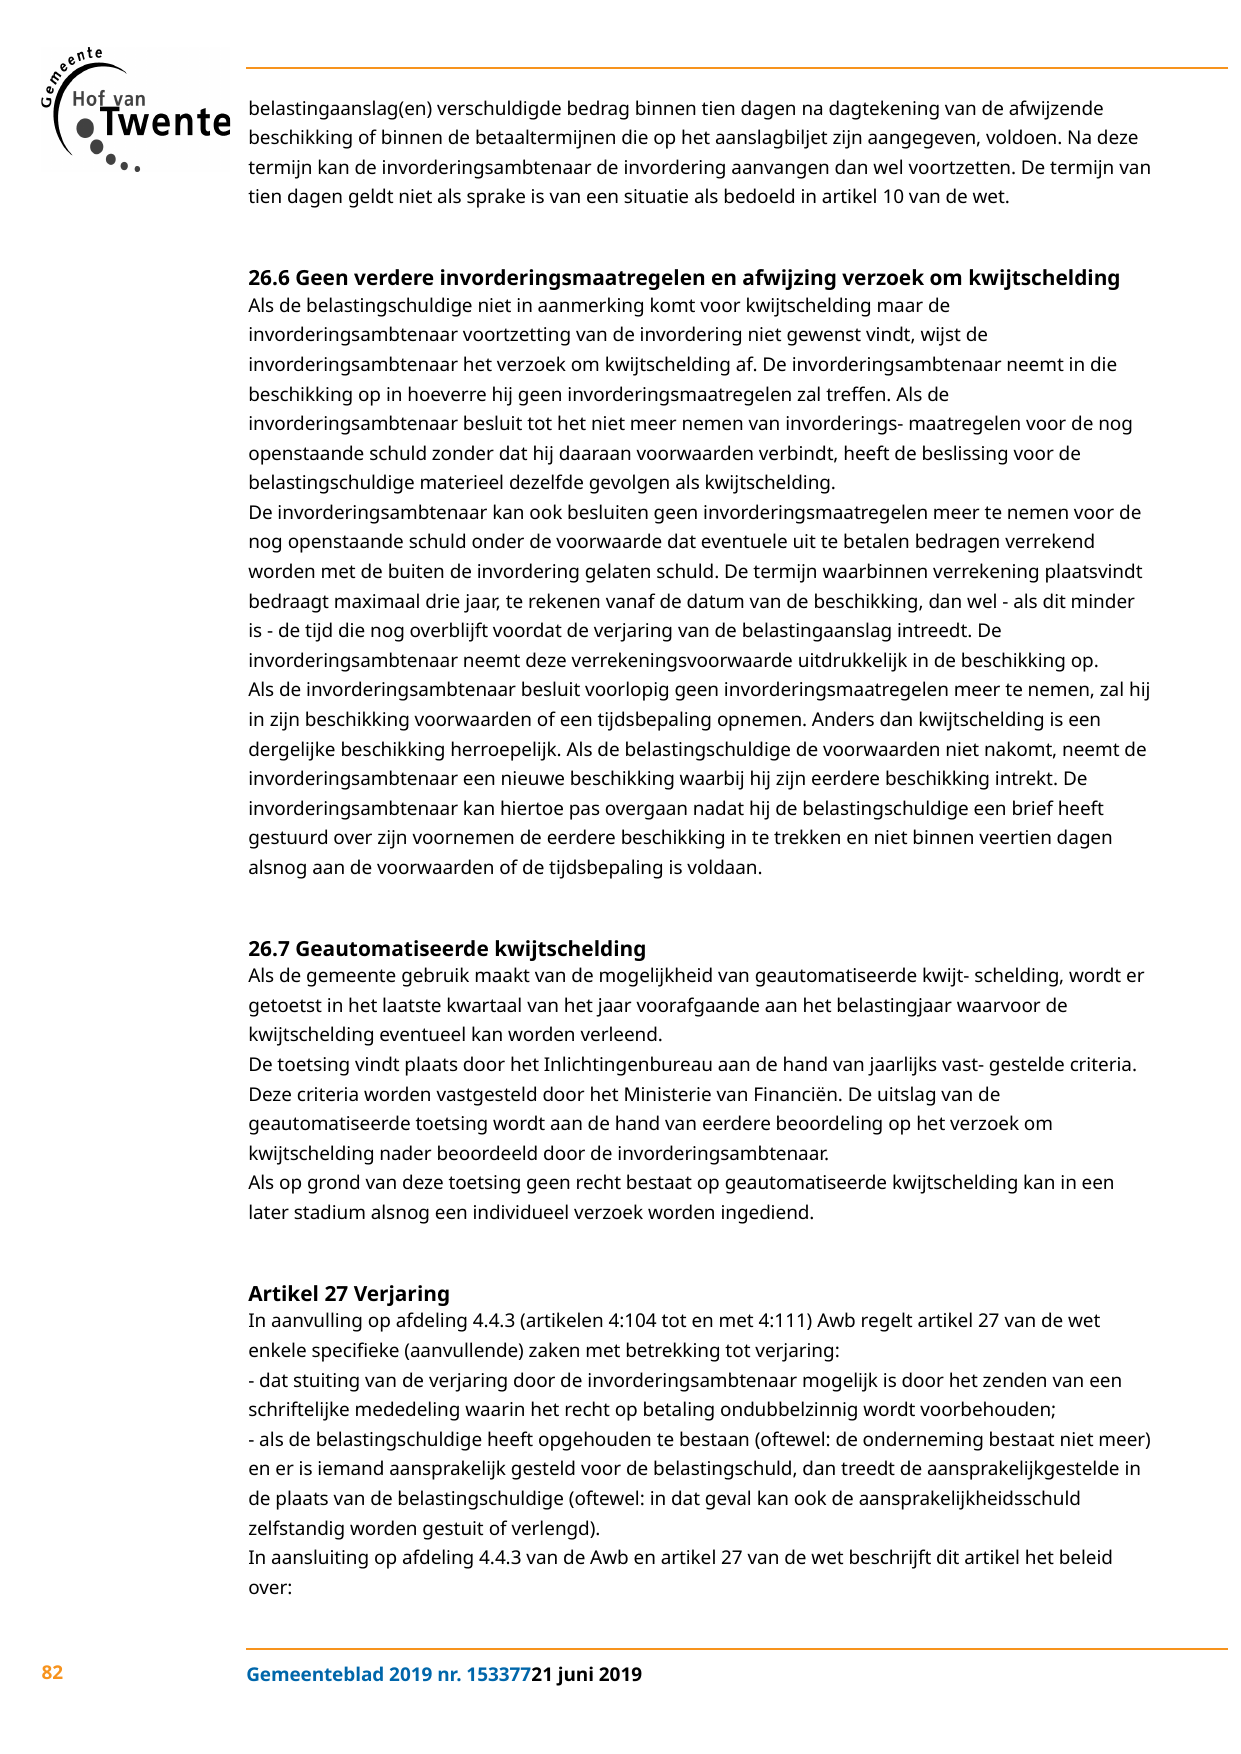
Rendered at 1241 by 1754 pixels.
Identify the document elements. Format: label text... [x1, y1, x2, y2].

text Artikel 27 Verjaring [248, 1279, 1152, 1308]
text Als de belastingschuldige niet in aanmerking komt voor kwijtschelding maar de invorderingsambtenaar voortzetting van de invordering niet gewenst vindt, wijst de invorderingsambtenaar het verzoek om kwijtschelding af. De invorderingsambtenaar neemt in die beschikking op in hoeverre hij geen invorderingsmaatregelen zal treffen. Als de invorderingsambtenaar besluit tot het niet meer nemen van invorderings- maatregelen voor de nog openstaande schuld zonder dat hij daaraan voorwaarden verbindt, heeft de beslissing voor de belastingschuldige materieel dezelfde gevolgen als kwijtschelding. [248, 292, 1152, 495]
text In aanvulling op afdeling 4.4.3 (artikelen 4:104 tot en met 4:111) Awb regelt artikel 27 van de wet enkele specifieke (aanvullende) zaken met betrekking tot verjaring: [248, 1308, 1152, 1363]
text - dat stuiting van de verjaring door de invorderingsambtenaar mogelijk is door het zenden van een schriftelijke mededeling waarin het recht op betaling ondubbelzinnig wordt voorbehouden; [248, 1367, 1152, 1422]
text 26.7 Geautomatiseerde kwijtschelding [248, 934, 1152, 962]
text In aansluiting op afdeling 4.4.3 van de Awb en artikel 27 van de wet beschrijft dit artikel het beleid over: [248, 1544, 1152, 1599]
text De toetsing vindt plaats door het Inlichtingenbureau aan de hand van jaarlijks vast- gestelde criteria. Deze criteria worden vastgesteld door het Ministerie van Financiën. De uitslag van de geautomatiseerde toetsing wordt aan de hand van eerdere beoordeling op het verzoek om kwijtschelding nader beoordeeld door de invorderingsambtenaar. [248, 1051, 1152, 1166]
text 26.6 Geen verdere invorderingsmaatregelen en afwijzing verzoek om kwijtschelding [248, 263, 1152, 292]
text Als op grond van deze toetsing geen recht bestaat op geautomatiseerde kwijtschelding kan in een later stadium alsnog een individueel verzoek worden ingediend. [248, 1169, 1152, 1225]
text De invorderingsambtenaar kan ook besluiten geen invorderingsmaatregelen meer te nemen voor de nog openstaande schuld onder de voorwaarde dat eventuele uit te betalen bedragen verrekend worden met de buiten de invordering gelaten schuld. De termijn waarbinnen verrekening plaatsvindt bedraagt maximaal drie jaar, te rekenen vanaf de datum van de beschikking, dan wel - als dit minder is - de tijd die nog overblijft voordat de verjaring van de belastingaanslag intreedt. De invorderingsambtenaar neemt deze verrekeningsvoorwaarde uitdrukkelijk in de beschikking op. [248, 499, 1152, 673]
text Als de invorderingsambtenaar besluit voorlopig geen invorderingsmaatregelen meer te nemen, zal hij in zijn beschikking voorwaarden of een tijdsbepaling opnemen. Anders dan kwijtschelding is een dergelijke beschikking herroepelijk. Als de belastingschuldige de voorwaarden niet nakomt, neemt de invorderingsambtenaar een nieuwe beschikking waarbij hij zijn eerdere beschikking intrekt. De invorderingsambtenaar kan hiertoe pas overgaan nadat hij de belastingschuldige een brief heeft gestuurd over zijn voornemen de eerdere beschikking in te trekken en niet binnen veertien dagen alsnog aan de voorwaarden of de tijdsbepaling is voldaan. [248, 677, 1152, 880]
text - als de belastingschuldige heeft opgehouden te bestaan (oftewel: de onderneming bestaat niet meer) en er is iemand aansprakelijk gesteld voor de belastingschuld, dan treedt de aansprakelijkgestelde in de plaats van de belastingschuldige (oftewel: in dat geval kan ook de aansprakelijkheidsschuld zelfstandig worden gestuit of verlengd). [248, 1426, 1152, 1540]
text belastingaanslag(en) verschuldigde bedrag binnen tien dagen na dagtekening van de afwijzende beschikking of binnen de betaaltermijnen die op het aanslagbiljet zijn aangegeven, voldoen. Na deze termijn kan de invorderingsambtenaar de invordering aanvangen dan wel voortzetten. De termijn van tien dagen geldt niet als sprake is van een situatie als bedoeld in artikel 10 van de wet. [248, 95, 1152, 209]
text Als de gemeente gebruik maakt van de mogelijkheid van geautomatiseerde kwijt- schelding, wordt er getoetst in het laatste kwartaal van het jaar voorafgaande aan het belastingjaar waarvoor de kwijtschelding eventueel kan worden verleend. [248, 962, 1152, 1047]
picture [41, 47, 231, 172]
